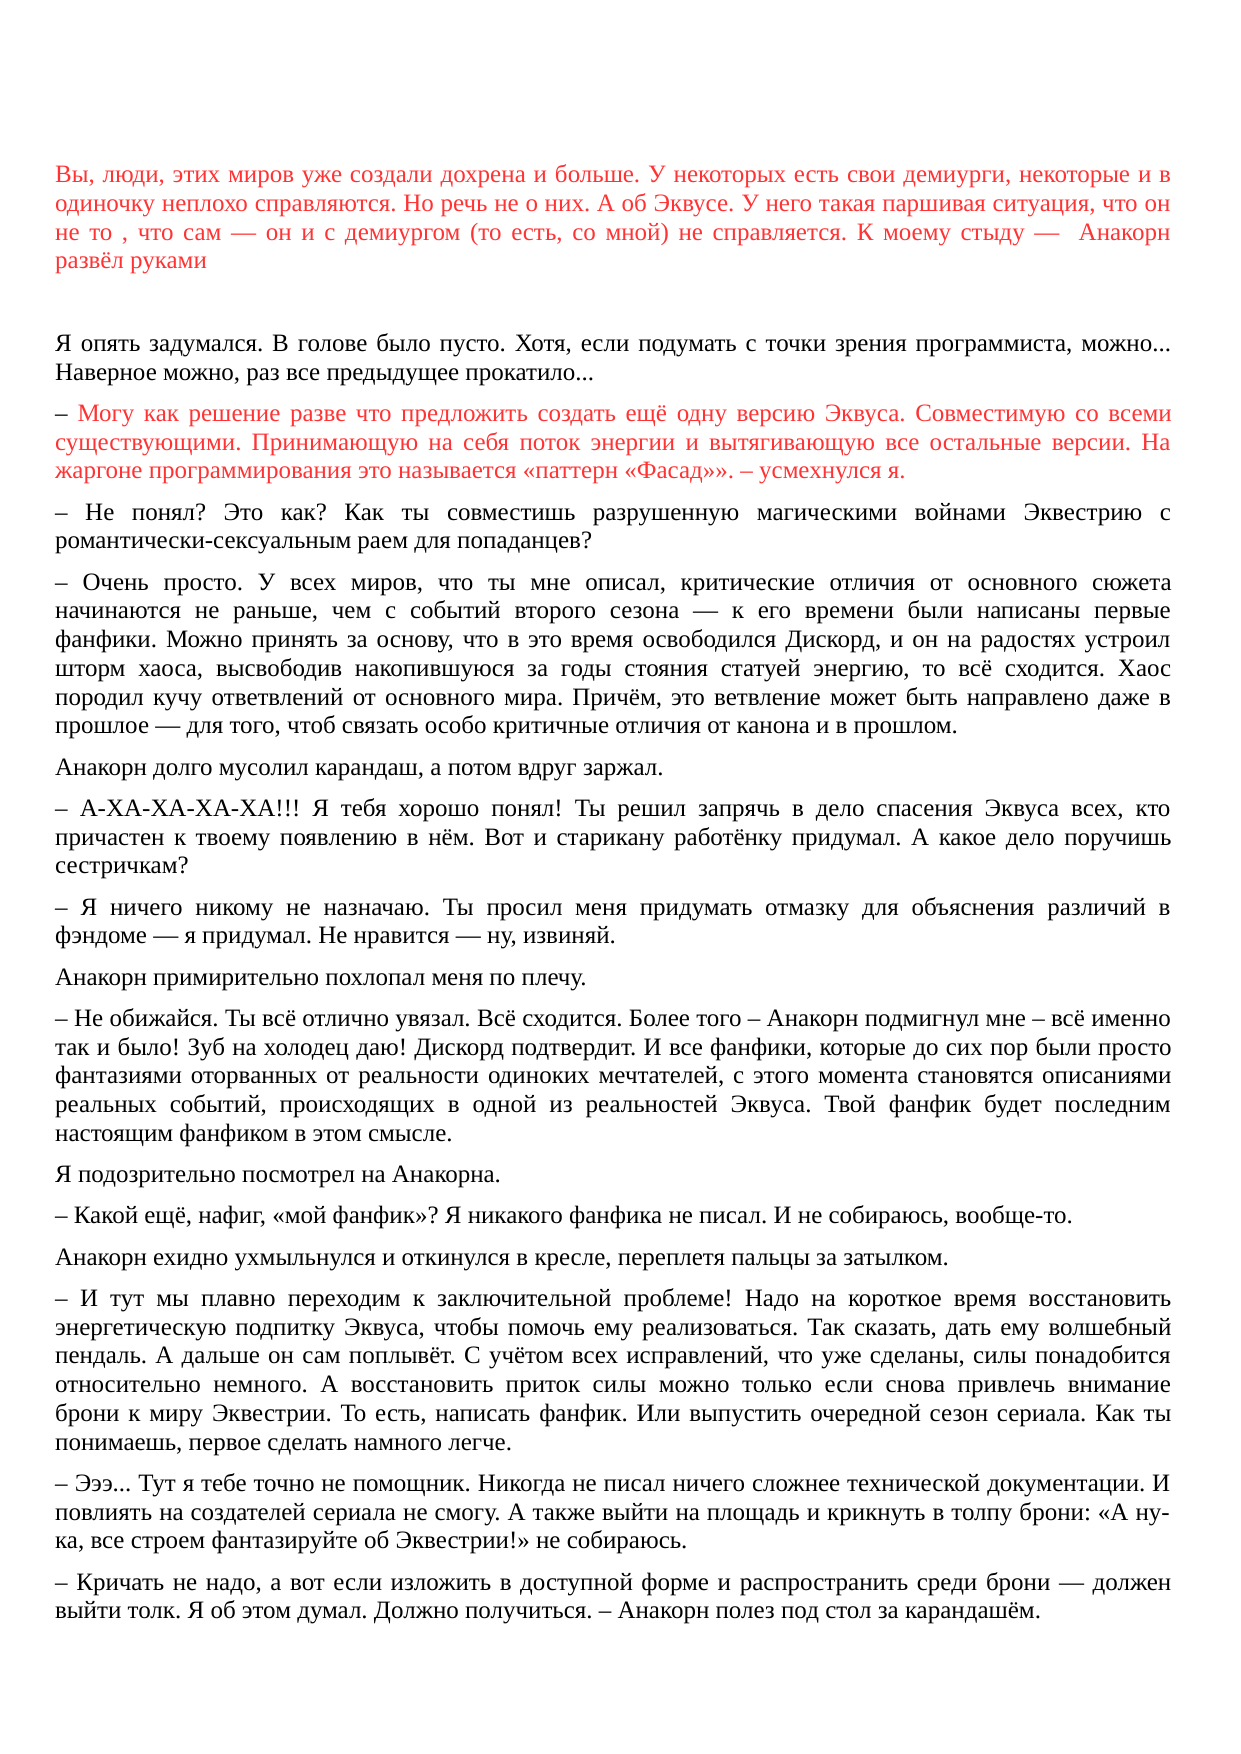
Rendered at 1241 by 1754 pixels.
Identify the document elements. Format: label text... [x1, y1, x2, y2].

text Анакорн долго мусолил карандаш, а потом вдруг заржал. [55, 752, 1172, 781]
text Анакорн ехидно ухмыльнулся и откинулся в кресле, переплетя пальцы за затылком. [55, 1242, 1172, 1271]
text – Очень просто. У всех миров, что ты мне описал, критические отличия от основного сюжета начинаются не раньше, чем с событий второго сезона — к его времени были написаны первые фанфики. Можно принять за основу, что в это время освободился Дискорд, и он на радостях устроил шторм хаоса, высвободив накопившуюся за годы стояния статуей энергию, то всё сходится. Хаос породил кучу ответвлений от основного мира. Причём, это ветвление может быть направлено даже в прошлое — для того, чтоб связать особо критичные отличия от канона и в прошлом. [55, 567, 1172, 739]
text – А-ХА-ХА-ХА-ХА!!! Я тебя хорошо понял! Ты решил запрячь в дело спасения Эквуса всех, кто причастен к твоему появлению в нём. Вот и старикану работёнку придумал. А какое дело поручишь сестричкам? [55, 793, 1172, 879]
text – Могу как решение разве что предложить создать ещё одну версию Эквуса. Совместимую со всеми существующими. Принимающую на себя поток энергии и вытягивающую все остальные версии. На жаргоне программирования это называется «паттерн «Фасад»». – усмехнулся я. [55, 398, 1172, 484]
text Вы, люди, этих миров уже создали дохрена и больше. У некоторых есть свои демиурги, некоторые и в одиночку неплохо справляются. Но речь не о них. А об Эквусе. У него такая паршивая ситуация, что он не то , что сам — он и с демиургом (то есть, со мной) не справляется. К моему стыду — Анакорн развёл руками [55, 159, 1172, 274]
text Анакорн примирительно похлопал меня по плечу. [55, 962, 1172, 991]
text – Какой ещё, нафиг, «мой фанфик»? Я никакого фанфика не писал. И не собираюсь, вообще-то. [55, 1201, 1172, 1229]
text Я опять задумался. В голове было пусто. Хотя, если подумать с точки зрения программиста, можно... Наверное можно, раз все предыдущее прокатило... [55, 328, 1172, 386]
text Я подозрительно посмотрел на Анакорна. [55, 1159, 1172, 1188]
text – Не понял? Это как? Как ты совместишь разрушенную магическими войнами Эквестрию с романтически-сексуальным раем для попаданцев? [55, 497, 1172, 554]
text – Не обижайся. Ты всё отлично увязал. Всё сходится. Более того – Анакорн подмигнул мне – всё именно так и было! Зуб на холодец даю! Дискорд подтвердит. И все фанфики, которые до сих пор были просто фантазиями оторванных от реальности одиноких мечтателей, с этого момента становятся описаниями реальных событий, происходящих в одной из реальностей Эквуса. Твой фанфик будет последним настоящим фанфиком в этом смысле. [55, 1003, 1172, 1147]
text – Я ничего никому не назначаю. Ты просил меня придумать отмазку для объяснения различий в фэндоме — я придумал. Не нравится — ну, извиняй. [55, 892, 1172, 949]
text – И тут мы плавно переходим к заключительной проблеме! Надо на короткое время восстановить энергетическую подпитку Эквуса, чтобы помочь ему реализоваться. Так сказать, дать ему волшебный пендаль. А дальше он сам поплывёт. С учётом всех исправлений, что уже сделаны, силы понадобится относительно немного. А восстановить приток силы можно только если снова привлечь внимание брони к миру Эквестрии. То есть, написать фанфик. Или выпустить очередной сезон сериала. Как ты понимаешь, первое сделать намного легче. [55, 1283, 1172, 1456]
text – Кричать не надо, а вот если изложить в доступной форме и распространить среди брони — должен выйти толк. Я об этом думал. Должно получиться. – Анакорн полез под стол за карандашём. [55, 1567, 1172, 1624]
text – Эээ... Тут я тебе точно не помощник. Никогда не писал ничего сложнее технической документации. И повлиять на создателей сериала не смогу. А также выйти на площадь и крикнуть в толпу брони: «А ну-ка, все строем фантазируйте об Эквестрии!» не собираюсь. [55, 1468, 1172, 1554]
